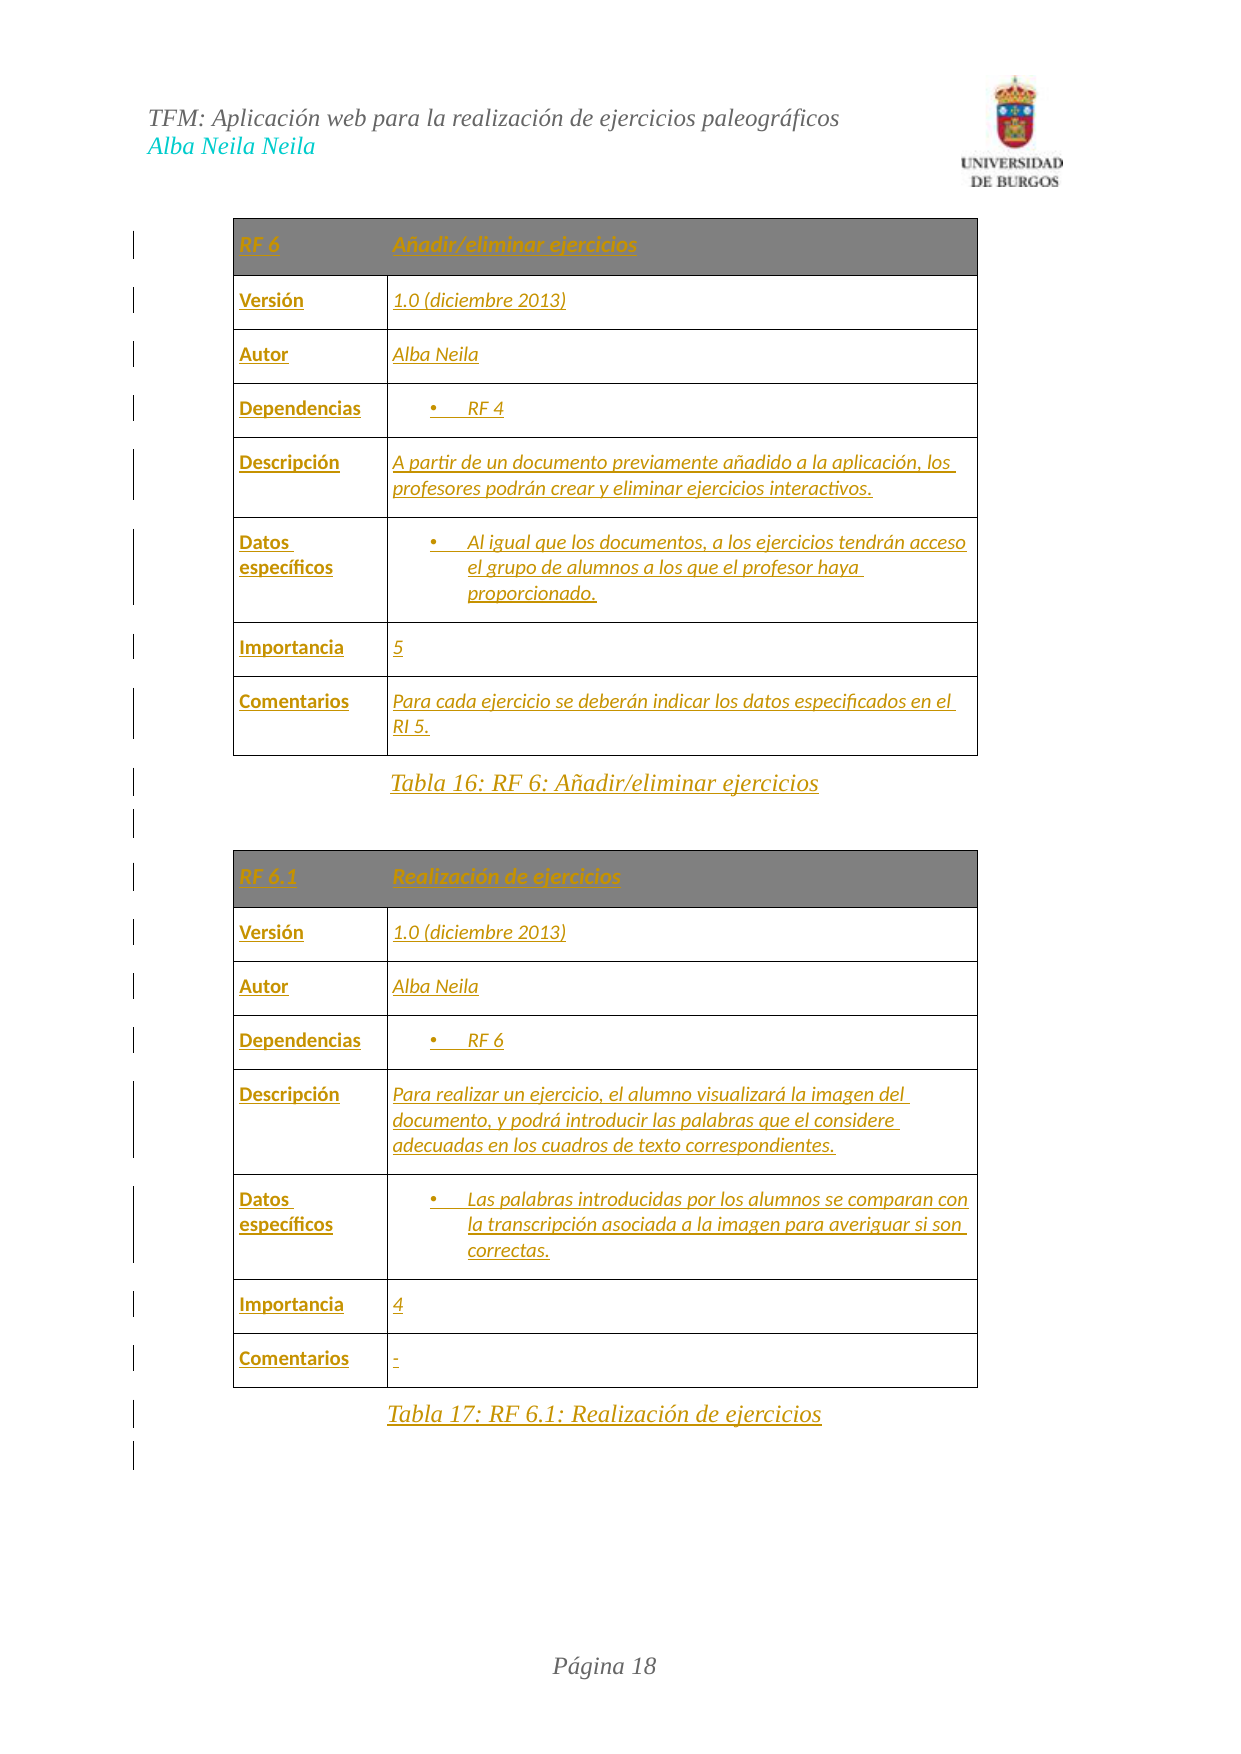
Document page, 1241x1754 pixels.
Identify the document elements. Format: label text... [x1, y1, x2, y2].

table_header Añadir/eliminar ejercicios [387, 219, 977, 275]
table_header RF 6.1 [234, 851, 387, 907]
table_cell Autor [234, 330, 387, 383]
table_cell Datos específicos [234, 518, 387, 622]
table_cell RF 4 [388, 384, 977, 437]
table_cell Al igual que los documentos, a los ejercicios tendrán acceso el grupo de alumnos a los que el profesor haya proporcionado. [388, 518, 977, 622]
table_cell Datos específicos [234, 1175, 387, 1279]
table_cell 5 [388, 623, 977, 676]
table_cell Alba Neila [388, 330, 977, 383]
table_cell 1.0 (diciembre 2013) [388, 908, 977, 961]
table_cell Dependencias [234, 384, 387, 437]
table_header Realización de ejercicios [387, 851, 977, 907]
table_cell Para realizar un ejercicio, el alumno visualizará la imagen del documento, y podrá introducir las palabras que el considere adecuadas en los cuadros de texto correspondientes. [388, 1070, 977, 1174]
table_cell Autor [234, 962, 387, 1015]
table_cell Importancia [234, 623, 387, 676]
table_cell Versión [234, 276, 387, 329]
table_cell Comentarios [234, 677, 387, 755]
table_cell A partir de un documento previamente añadido a la aplicación, los profesores podrán crear y eliminar ejercicios interactivos. [388, 438, 977, 517]
table_cell RF 6 [388, 1016, 977, 1069]
table_cell 1.0 (diciembre 2013) [388, 276, 977, 329]
table_header RF 6 [234, 219, 387, 275]
picture [961, 75, 1063, 187]
table_cell Descripción [234, 438, 387, 517]
table_cell Comentarios [234, 1334, 387, 1387]
table_cell Versión [234, 908, 387, 961]
table_cell Alba Neila [388, 962, 977, 1015]
table_cell Descripción [234, 1070, 387, 1174]
table_cell Dependencias [234, 1016, 387, 1069]
table_cell Para cada ejercicio se deberán indicar los datos especificados en el RI 5. [388, 677, 977, 755]
table_cell - [388, 1334, 977, 1387]
text Tabla 17: RF 6.1: Realización de ejercicios [148, 1399, 1063, 1428]
table_cell Las palabras introducidas por los alumnos se comparan con la transcripción asociada a la imagen para averiguar si son correctas. [388, 1175, 977, 1279]
text Tabla 16: RF 6: Añadir/eliminar ejercicios [148, 768, 1063, 796]
table_cell 4 [388, 1280, 977, 1333]
table_cell Importancia [234, 1280, 387, 1333]
